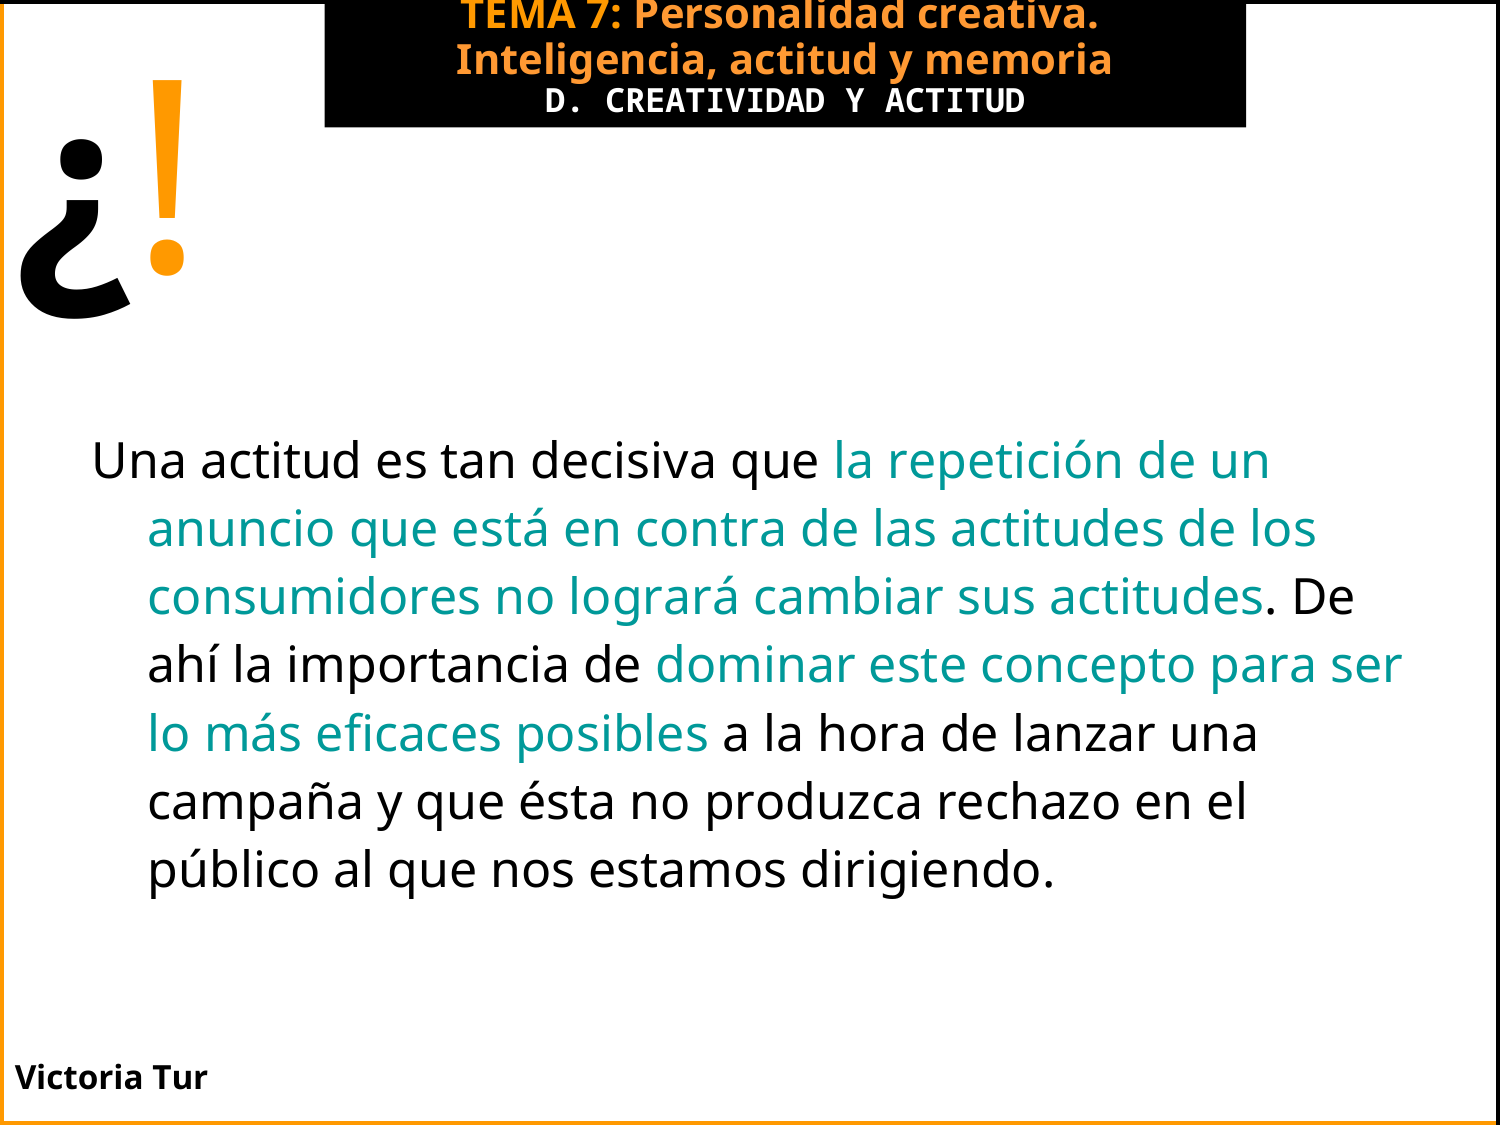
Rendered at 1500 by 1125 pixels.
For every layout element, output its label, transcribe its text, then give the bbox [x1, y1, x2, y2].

title [75, 45, 1426, 263]
list Una actitud es tan decisiva que la repetición de un anuncio que está en contra de las actitudes de los consumidores no logrará cambiar sus actitudes. De ahí la importancia de dominar este concepto para ser lo más eficaces posibles a la hora de lanzar una campaña y que ésta no produzca rechazo en el público al que nos estamos dirigiendo. [76, 255, 1427, 998]
